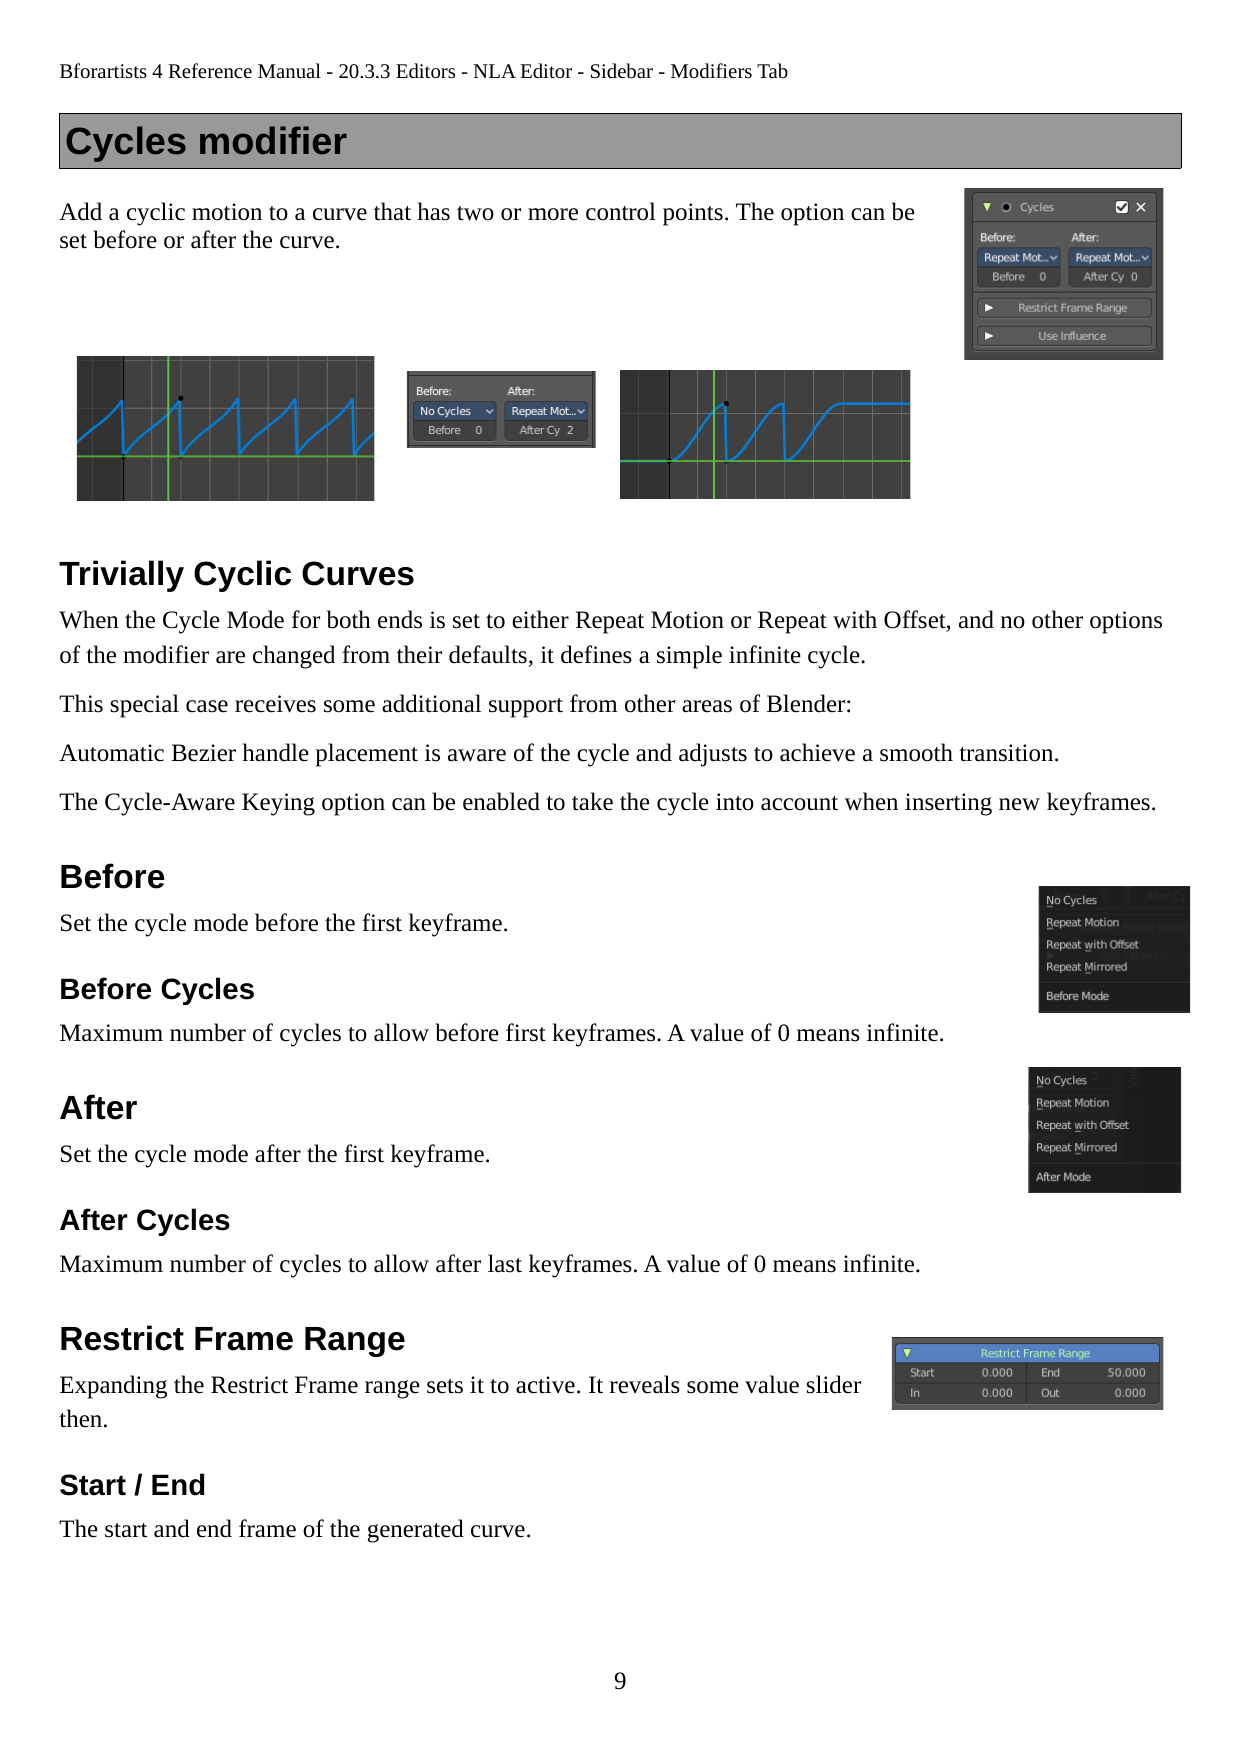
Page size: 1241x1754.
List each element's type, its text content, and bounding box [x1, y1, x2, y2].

subtitle Trivially Cyclic Curves [59, 554, 1181, 593]
picture [1038, 886, 1191, 1013]
picture [620, 370, 911, 499]
text Maximum number of cycles to allow after last keyframes. A value of 0 means infinite. [59, 1249, 1181, 1278]
subtitle Before Cycles [59, 972, 1038, 1006]
subtitle After Cycles [59, 1203, 1181, 1236]
text When the Cycle Mode for both ends is set to either Repeat Motion or Repeat with Offset, and no other options of the modifier are changed from their defaults, it defines a simple infinite cycle. [59, 605, 1181, 669]
picture [406, 371, 596, 448]
text This special case receives some additional support from other areas of Blender: [59, 689, 1181, 718]
text Set the cycle mode after the first keyframe. [59, 1139, 1028, 1168]
picture [76, 356, 375, 501]
subtitle Restrict Frame Range [59, 1319, 1181, 1357]
text Set the cycle mode before the first keyframe. [59, 908, 1038, 937]
picture [1028, 1067, 1182, 1193]
table_header Cycles modifier [60, 114, 1181, 168]
subtitle Before [59, 857, 1181, 896]
text Maximum number of cycles to allow before first keyframes. A value of 0 means infinite. [59, 1018, 1181, 1047]
subtitle Start / End [59, 1468, 1181, 1502]
text The start and end frame of the generated curve. [59, 1514, 1181, 1543]
picture [891, 1337, 1164, 1410]
text Expanding the Restrict Frame range sets it to active. It reveals some value slider then. [59, 1370, 1181, 1433]
text Automatic Bezier handle placement is aware of the cycle and adjusts to achieve a smooth transition. [59, 738, 1181, 767]
text The Cycle-Aware Keying option can be enabled to take the cycle into account when inserting new keyframes. [59, 787, 1181, 816]
text Add a cyclic motion to a curve that has two or more control points. The option can be set before or after the curve. [59, 197, 964, 254]
subtitle After [59, 1088, 1028, 1127]
picture [964, 188, 1164, 360]
